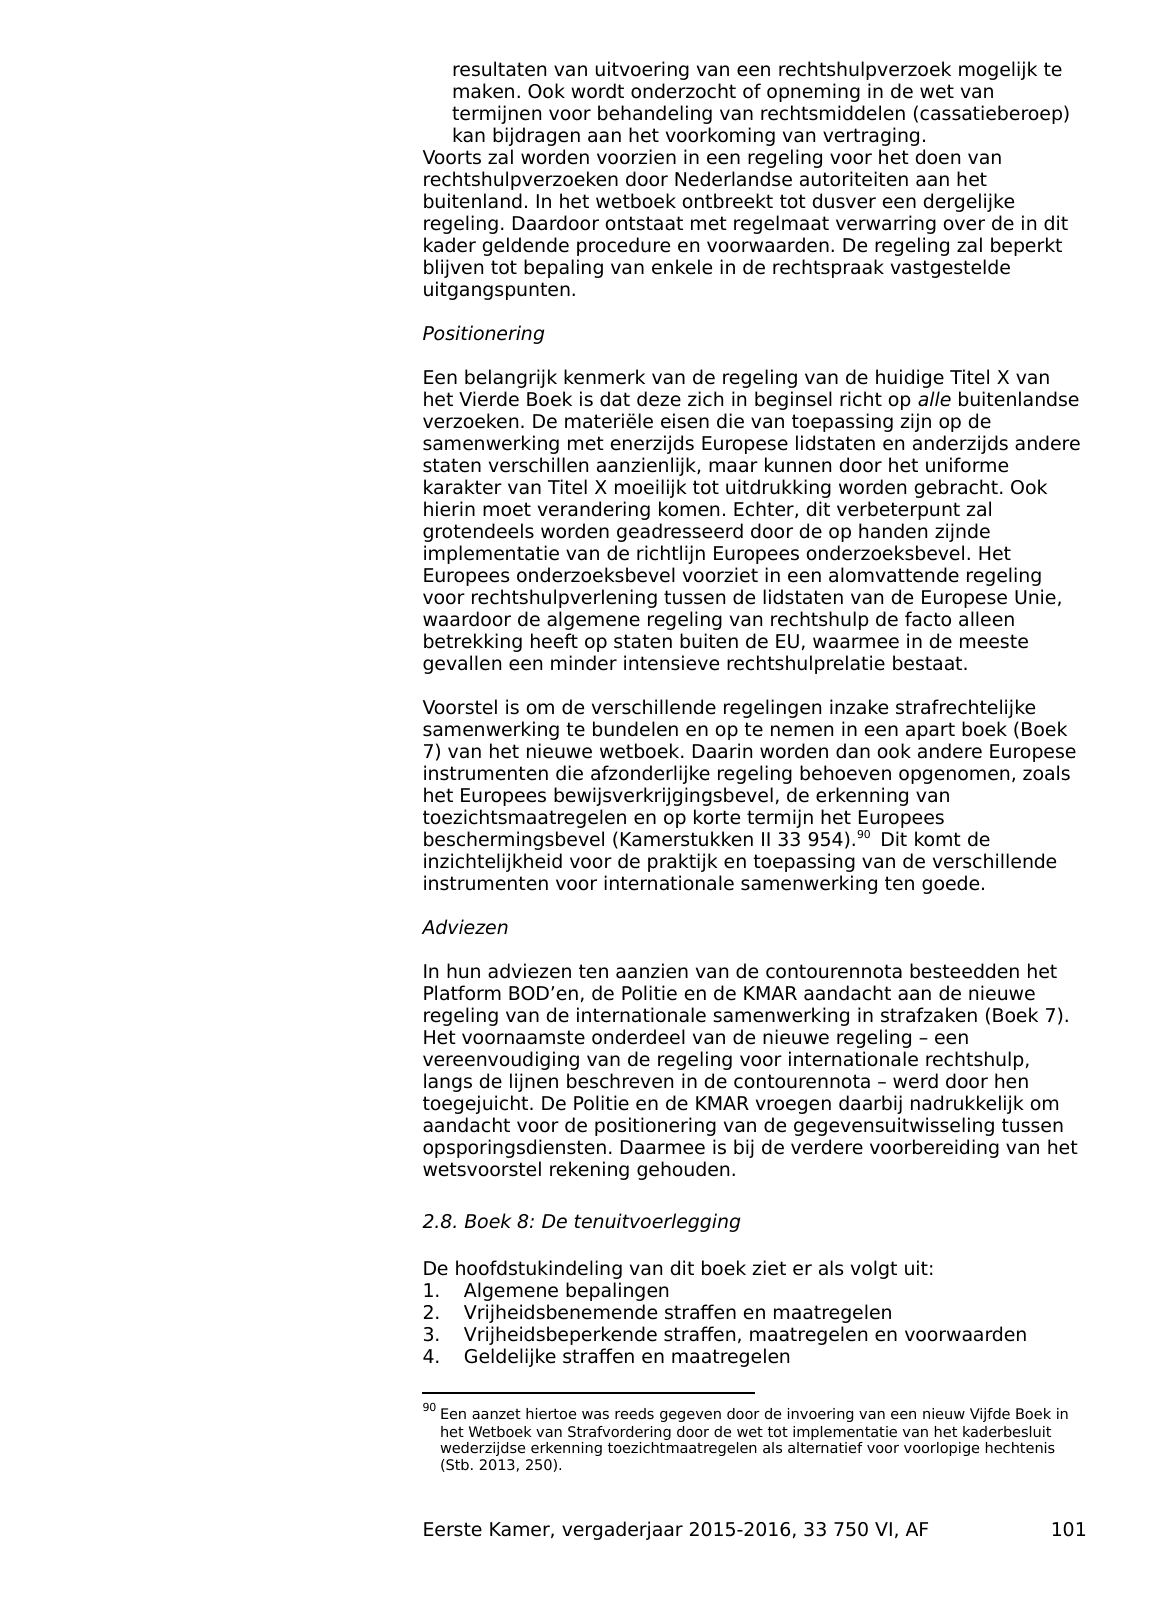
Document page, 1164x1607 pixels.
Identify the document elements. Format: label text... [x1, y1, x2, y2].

text In hun adviezen ten aanzien van de contourennota besteedden het Platform BOD’en, de Politie en de KMAR aandacht aan de nieuwe regeling van de internationale samenwerking in strafzaken (Boek 7). Het voornaamste onderdeel van de nieuwe regeling – een vereenvoudiging van de regeling voor internationale rechtshulp, langs de lijnen beschreven in de contourennota – werd door hen toegejuicht. De Politie en de KMAR vroegen daarbij nadrukkelijk om aandacht voor de positionering van de gegevensuitwisseling tussen opsporingsdiensten. Daarmee is bij de verdere voorbereiding van het wetsvoorstel rekening gehouden. [422, 961, 1087, 1181]
text 4. Geldelijke straffen en maatregelen [422, 1346, 1087, 1368]
subtitle 2.8. Boek 8: De tenuitvoerlegging [422, 1211, 1087, 1233]
text 2. Vrijheidsbenemende straffen en maatregelen [422, 1302, 1087, 1324]
text Voorts zal worden voorzien in een regeling voor het doen van rechtshulpverzoeken door Nederlandse autoriteiten aan het buitenland. In het wetboek ontbreekt tot dusver een dergelijke regeling. Daardoor ontstaat met regelmaat verwarring over de in dit kader geldende procedure en voorwaarden. De regeling zal beperkt blijven tot bepaling van enkele in de rechtspraak vastgestelde uitgangspunten. [422, 147, 1087, 301]
text 3. Vrijheidsbeperkende straffen, maatregelen en voorwaarden [422, 1324, 1087, 1346]
text Voorstel is om de verschillende regelingen inzake strafrechtelijke samenwerking te bundelen en op te nemen in een apart boek (Boek 7) van het nieuwe wetboek. Daarin worden dan ook andere Europese instrumenten die afzonderlijke regeling behoeven opgenomen, zoals het Europees bewijsverkrijgingsbevel, de erkenning van toezichtsmaatregelen en op korte termijn het Europees beschermingsbevel (Kamerstukken II 33 954). Dit komt de inzichtelijkheid voor de praktijk en toepassing van de verschillende instrumenten voor internationale samenwerking ten goede. [422, 697, 1087, 895]
subtitle Adviezen [422, 917, 1087, 939]
text De hoofdstukindeling van dit boek ziet er als volgt uit: [422, 1258, 1087, 1280]
subtitle Positionering [422, 323, 1087, 345]
text 1. Algemene bepalingen [422, 1280, 1087, 1302]
text Een belangrijk kenmerk van de regeling van de huidige Titel X van het Vierde Boek is dat deze zich in beginsel richt op alle buitenlandse verzoeken. De materiële eisen die van toepassing zijn op de samenwerking met enerzijds Europese lidstaten en anderzijds andere staten verschillen aanzienlijk, maar kunnen door het uniforme karakter van Titel X moeilijk tot uitdrukking worden gebracht. Ook hierin moet verandering komen. Echter, dit verbeterpunt zal grotendeels worden geadresseerd door de op handen zijnde implementatie van de richtlijn Europees onderzoeksbevel. Het Europees onderzoeksbevel voorziet in een alomvattende regeling voor rechtshulpverlening tussen de lidstaten van de Europese Unie, waardoor de algemene regeling van rechtshulp de facto alleen betrekking heeft op staten buiten de EU, waarmee in de meeste gevallen een minder intensieve rechtshulprelatie bestaat. [422, 367, 1087, 675]
text Een aanzet hiertoe was reeds gegeven door de invoering van een nieuw Vijfde Boek in het Wetboek van Strafvordering door de wet tot implementatie van het kaderbesluit wederzijdse erkenning toezichtmaatregelen als alternatief voor voorlopige hechtenis (Stb. 2013, 250). [422, 1402, 1087, 1474]
text resultaten van uitvoering van een rechtshulpverzoek mogelijk te maken. Ook wordt onderzocht of opneming in de wet van termijnen voor behandeling van rechtsmiddelen (cassatieberoep) kan bijdragen aan het voorkoming van vertraging. [422, 59, 1087, 147]
